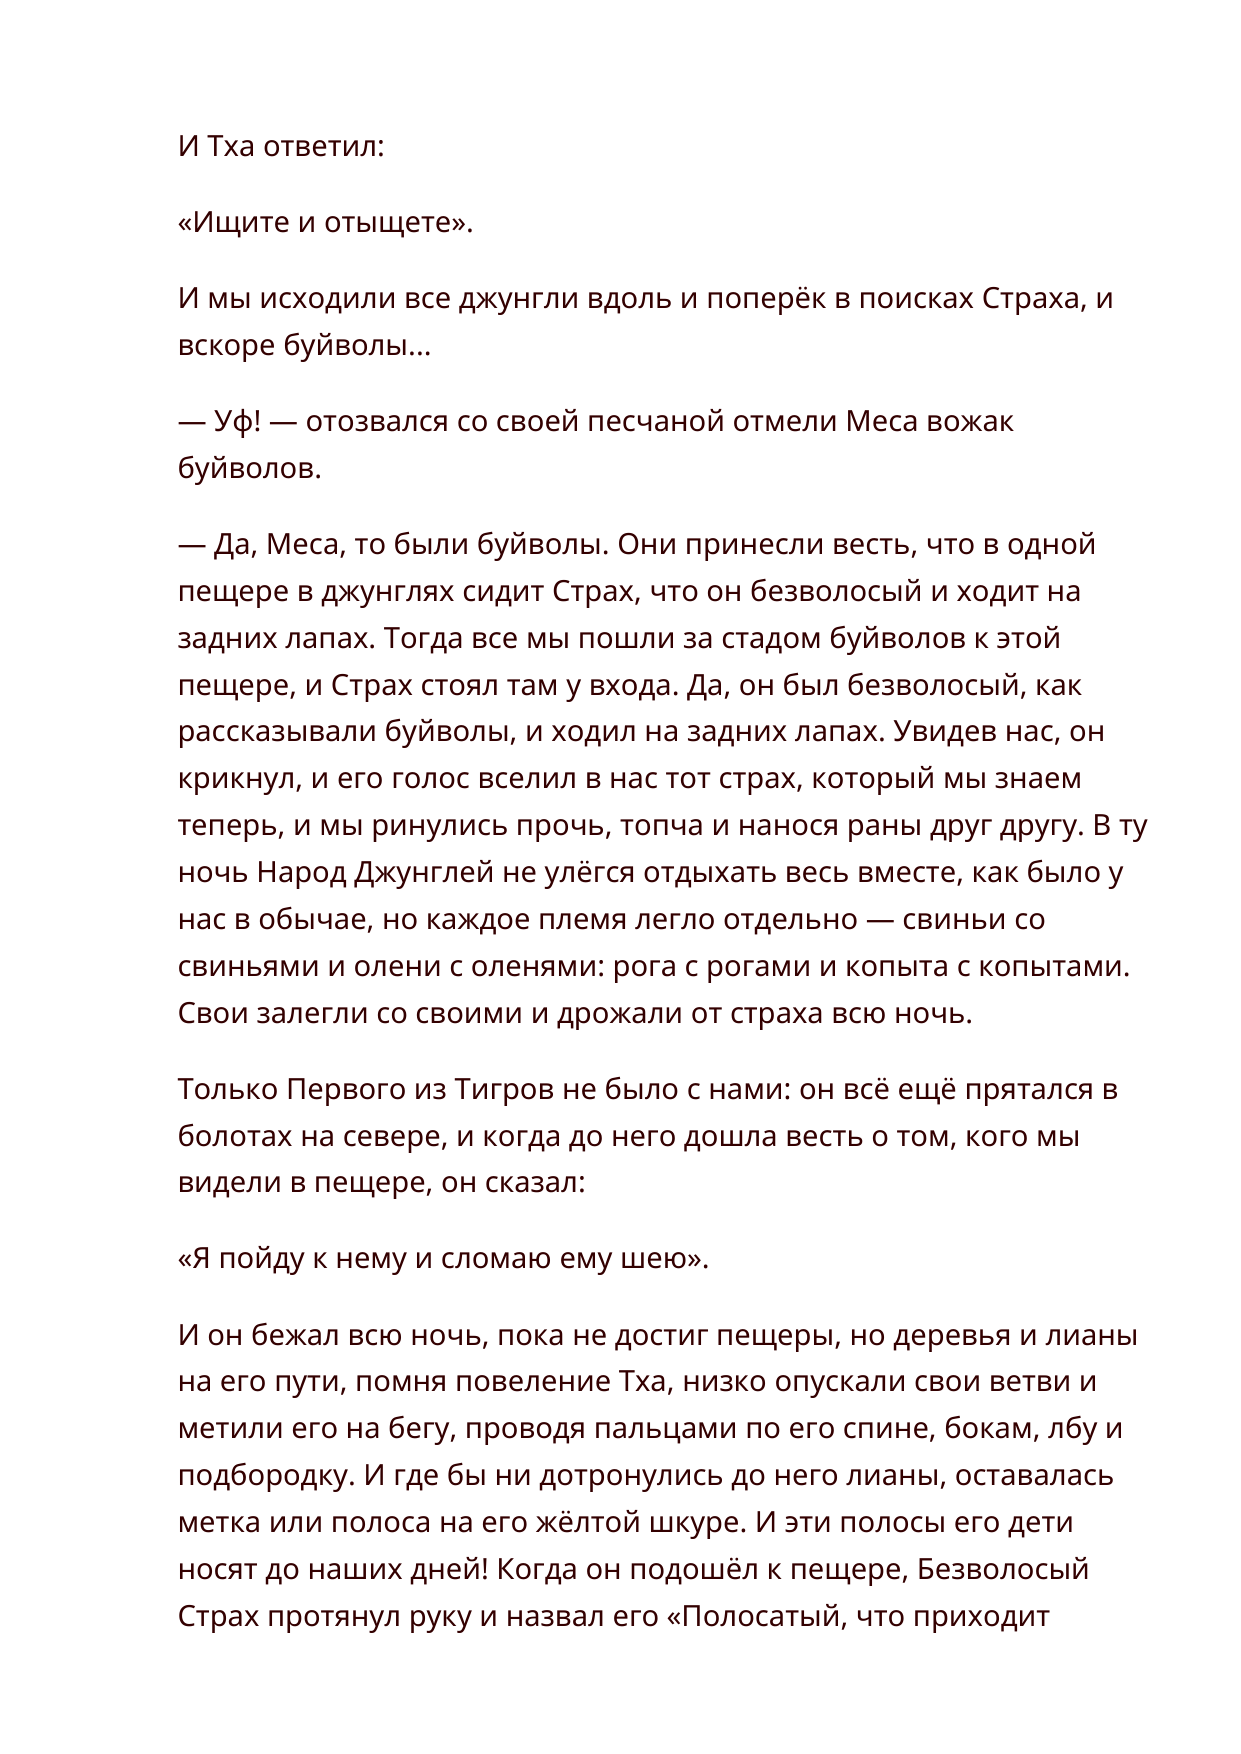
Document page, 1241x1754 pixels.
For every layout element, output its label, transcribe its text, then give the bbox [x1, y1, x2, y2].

text — Да, Меса, то были буйволы. Они принесли весть, что в одной пещере в джунглях сидит Страх, что он безволосый и ходит на задних лапах. Тогда все мы пошли за стадом буйволов к этой пещере, и Страх стоял там у входа. Да, он был безволосый, как рассказывали буйволы, и ходил на задних лапах. Увидев нас, он крикнул, и его голос вселил в нас тот страх, который мы знаем теперь, и мы ринулись прочь, топча и нанося раны друг другу. В ту ночь Народ Джунглей не улёгся отдыхать весь вместе, как было у нас в обычае, но каждое племя легло отдельно — свиньи со свиньями и олени с оленями: рога с рогами и копыта с копытами. Свои залегли со своими и дрожали от страха всю ночь. [177, 516, 1152, 1032]
text И мы исходили все джунгли вдоль и поперёк в поисках Страха, и вскоре буйволы... [177, 270, 1152, 364]
text — Уф! — отозвался со своей песчаной отмели Меса вожак буйволов. [177, 393, 1152, 487]
text И Тха ответил: [177, 118, 1152, 165]
text И он бежал всю ночь, пока не достиг пещеры, но деревья и лианы на его пути, помня повеление Тха, низко опускали свои ветви и метили его на бегу, проводя пальцами по его спине, бокам, лбу и подбородку. И где бы ни дотронулись до него лианы, оставалась метка или полоса на его жёлтой шкуре. И эти полосы его дети носят до наших дней! Когда он подошёл к пещере, Безволосый Страх протянул руку и назвал его «Полосатый, что приходит [177, 1307, 1152, 1635]
text «Я пойду к нему и сломаю ему шею». [177, 1231, 1152, 1277]
text «Ищите и отыщете». [177, 194, 1152, 241]
text Только Первого из Тигров не было с нами: он всё ещё прятался в болотах на севере, и когда до него дошла весть о том, кого мы видели в пещере, он сказал: [177, 1061, 1152, 1201]
